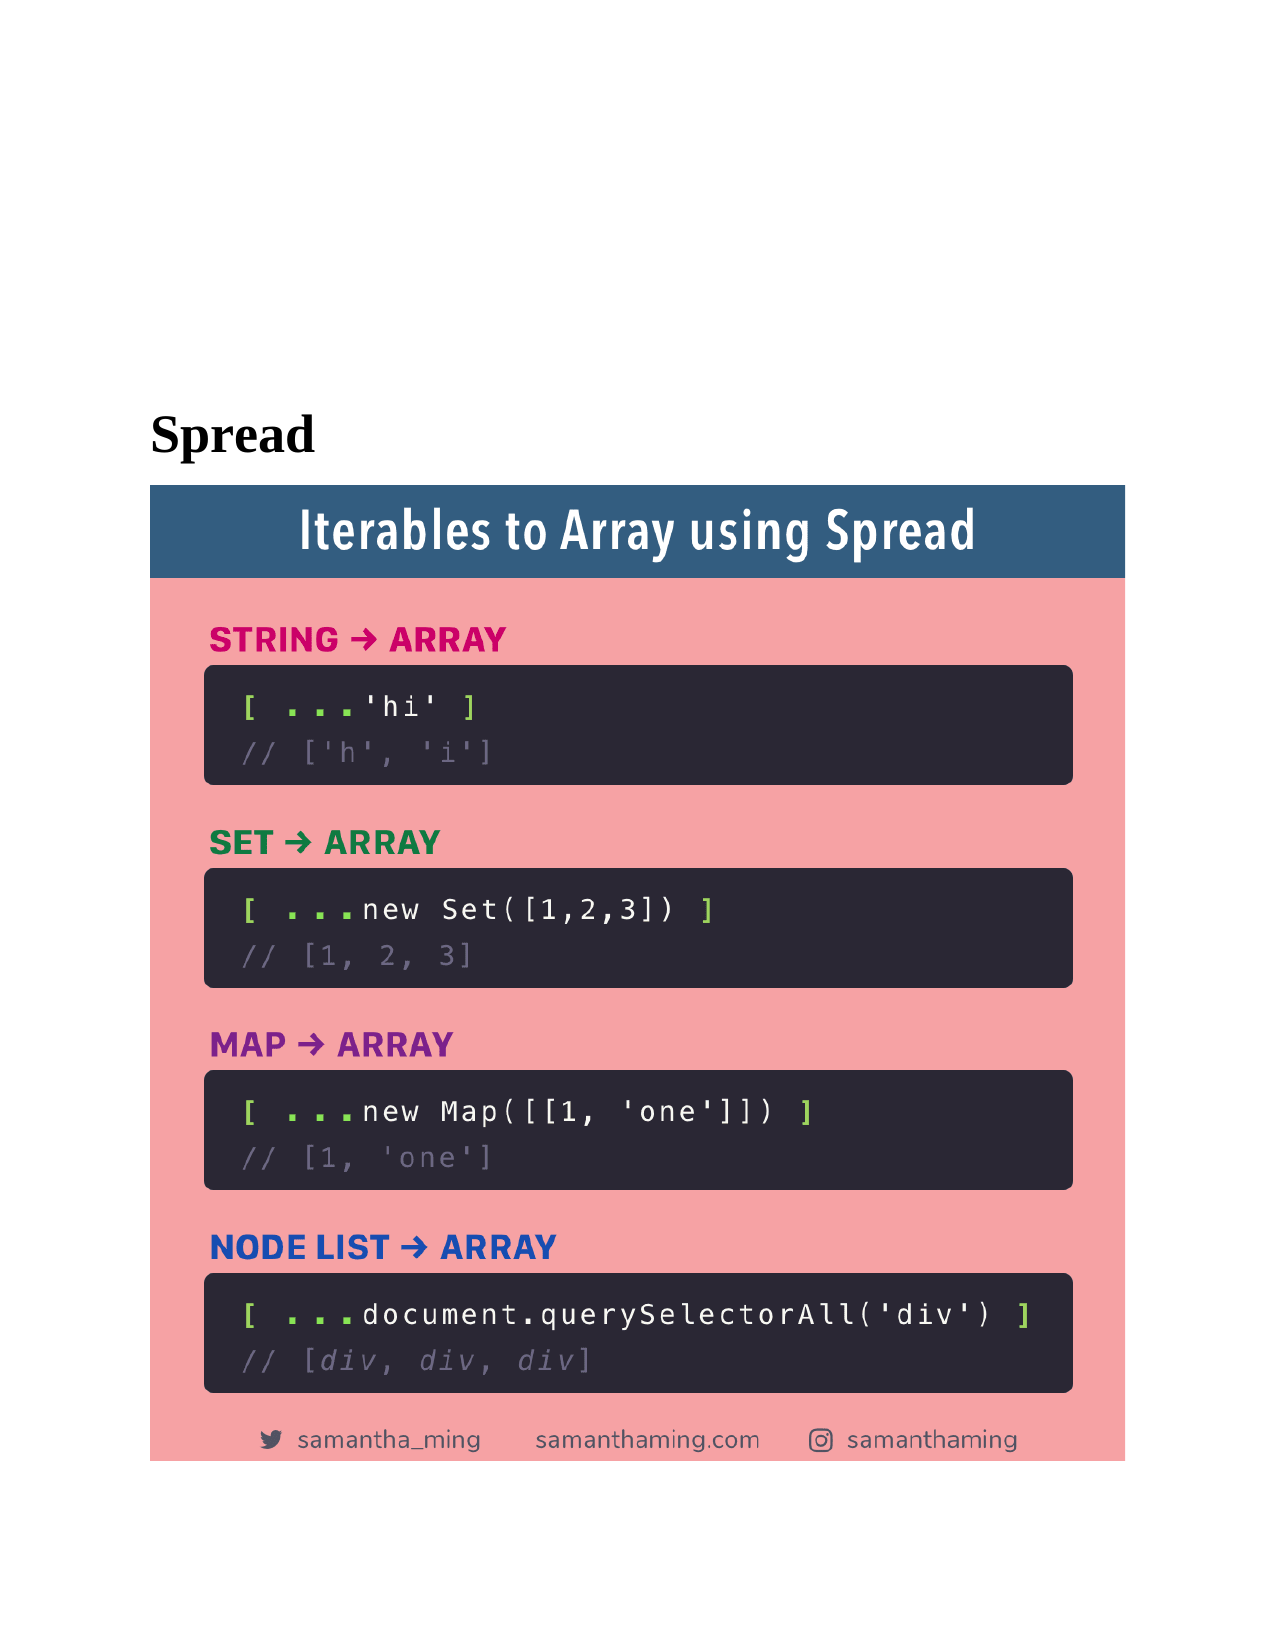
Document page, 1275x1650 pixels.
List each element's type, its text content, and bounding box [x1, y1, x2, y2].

picture [150, 485, 1125, 1461]
text Spread [150, 402, 1125, 464]
